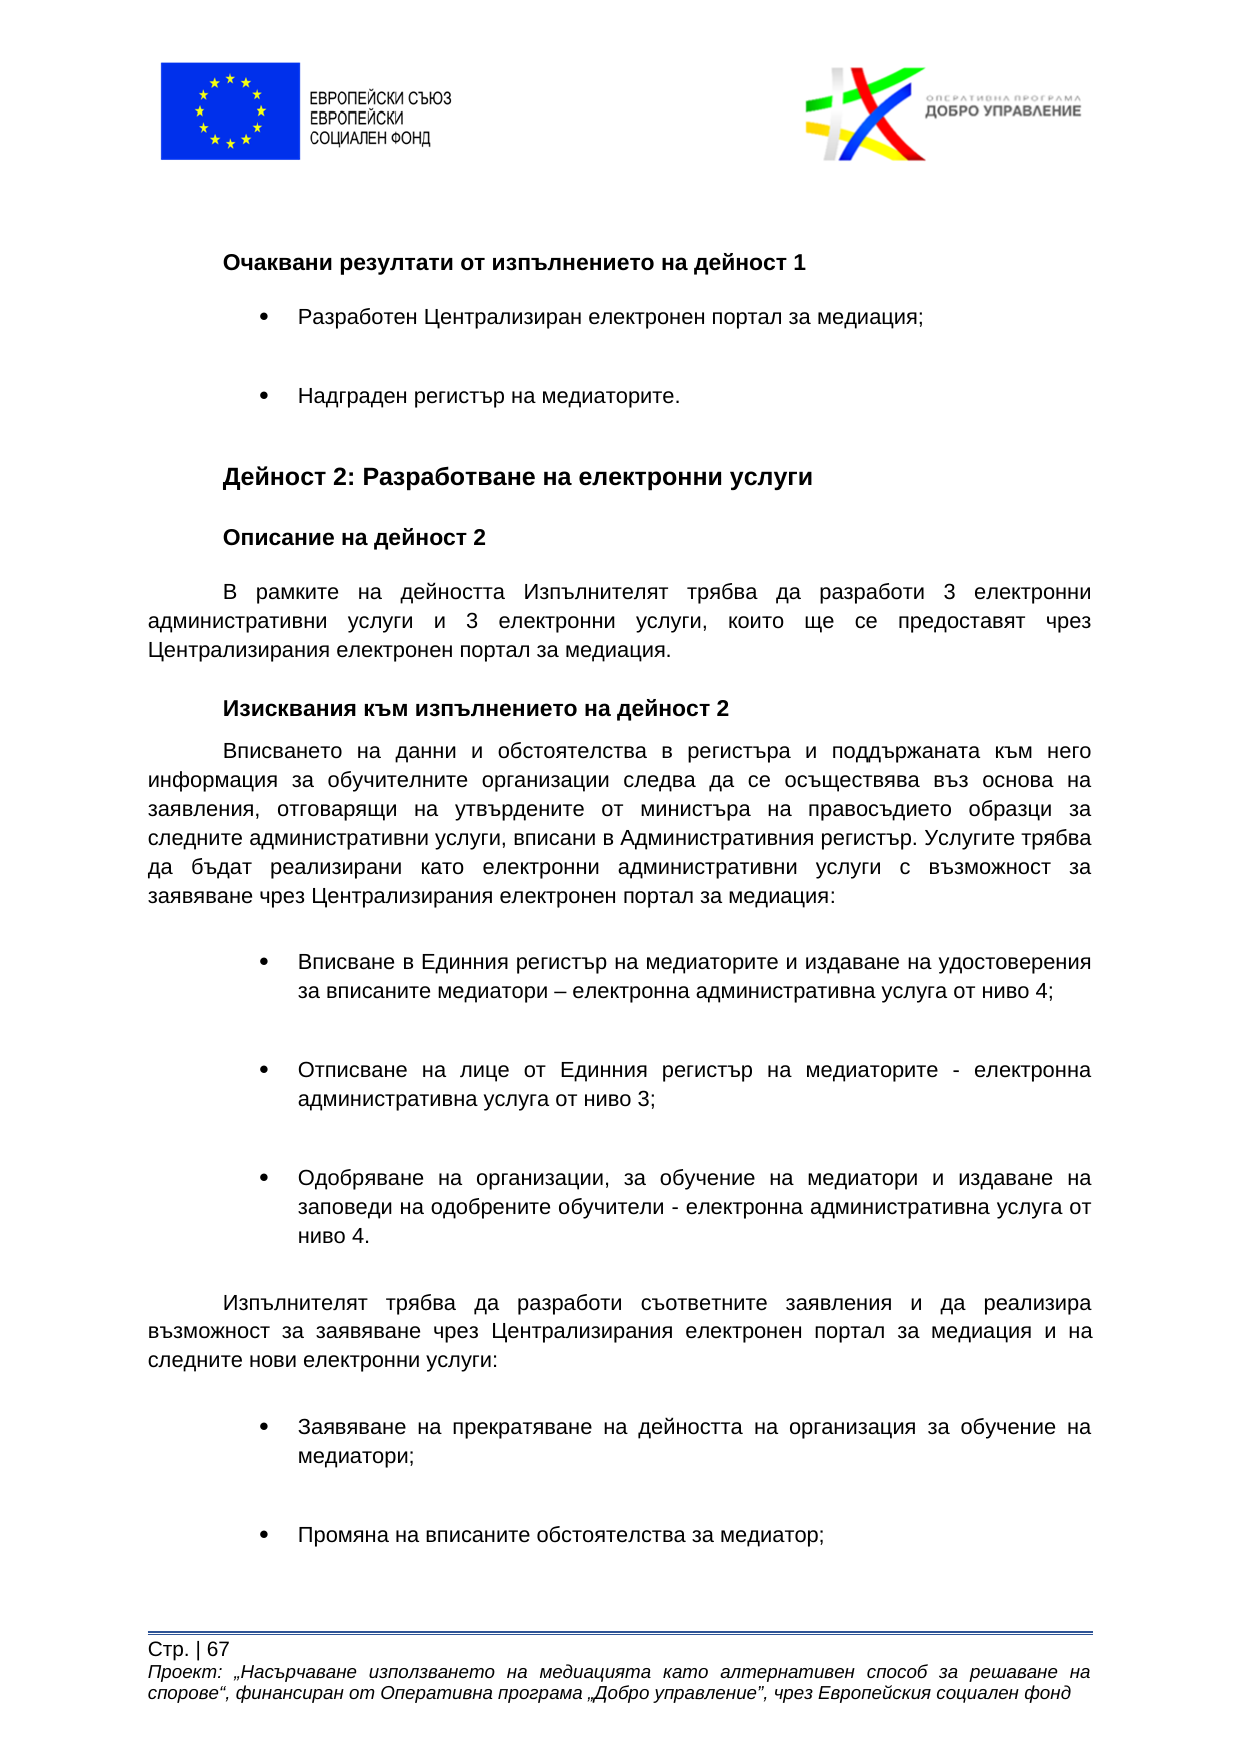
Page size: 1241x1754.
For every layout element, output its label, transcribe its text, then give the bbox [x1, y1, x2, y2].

text Вписването на данни и обстоятелства в регистъра и поддържаната към него информация за обучителните организации следва да се осъществява въз основа на заявления, отговарящи на утвърдените от министъра на правосъдието образци за следните административни услуги, вписани в Административния регистър. Услугите трябва да бъдат реализирани като електронни административни услуги с възможност за заявяване чрез Централизирания електронен портал за медиация: [148, 738, 1093, 908]
list Одобряване на организации, за обучение на медиатори и издаване на заповеди на одобрените обучители - електронна административна услуга от ниво 4. [260, 1165, 1093, 1248]
list Разработен Централизиран електронен портал за медиация; [260, 304, 1093, 329]
text Изпълнителят трябва да разработи съответните заявления и да реализира възможност за заявяване чрез Централизирания електронен портал за медиация и на следните нови електронни услуги: [148, 1289, 1093, 1373]
list Надграден регистър на медиаторите. [260, 383, 1093, 408]
list Отписване на лице от Единния регистър на медиаторите - електронна административна услуга от ниво 3; [260, 1057, 1093, 1111]
subtitle Очаквани резултати от изпълнението на дейност 1 [148, 249, 1093, 275]
list Заявяване на прекратяване на дейността на организация за обучение на медиатори; [260, 1414, 1093, 1468]
text В рамките на дейността Изпълнителят трябва да разработи 3 електронни административни услуги и 3 електронни услуги, които ще се предоставят чрез Централизирания електронен портал за медиация. [148, 579, 1093, 662]
list Промяна на вписаните обстоятелства за медиатор; [260, 1522, 1093, 1547]
subtitle Изисквания към изпълнението на дейност 2 [148, 695, 1093, 722]
subtitle Дейност 2: Разработване на електронни услуги [148, 462, 1093, 491]
list Вписване в Единния регистър на медиаторите и издаване на удостоверения за вписаните медиатори – електронна административна услуга от ниво 4; [260, 949, 1093, 1003]
subtitle Описание на дейност 2 [148, 524, 1093, 550]
